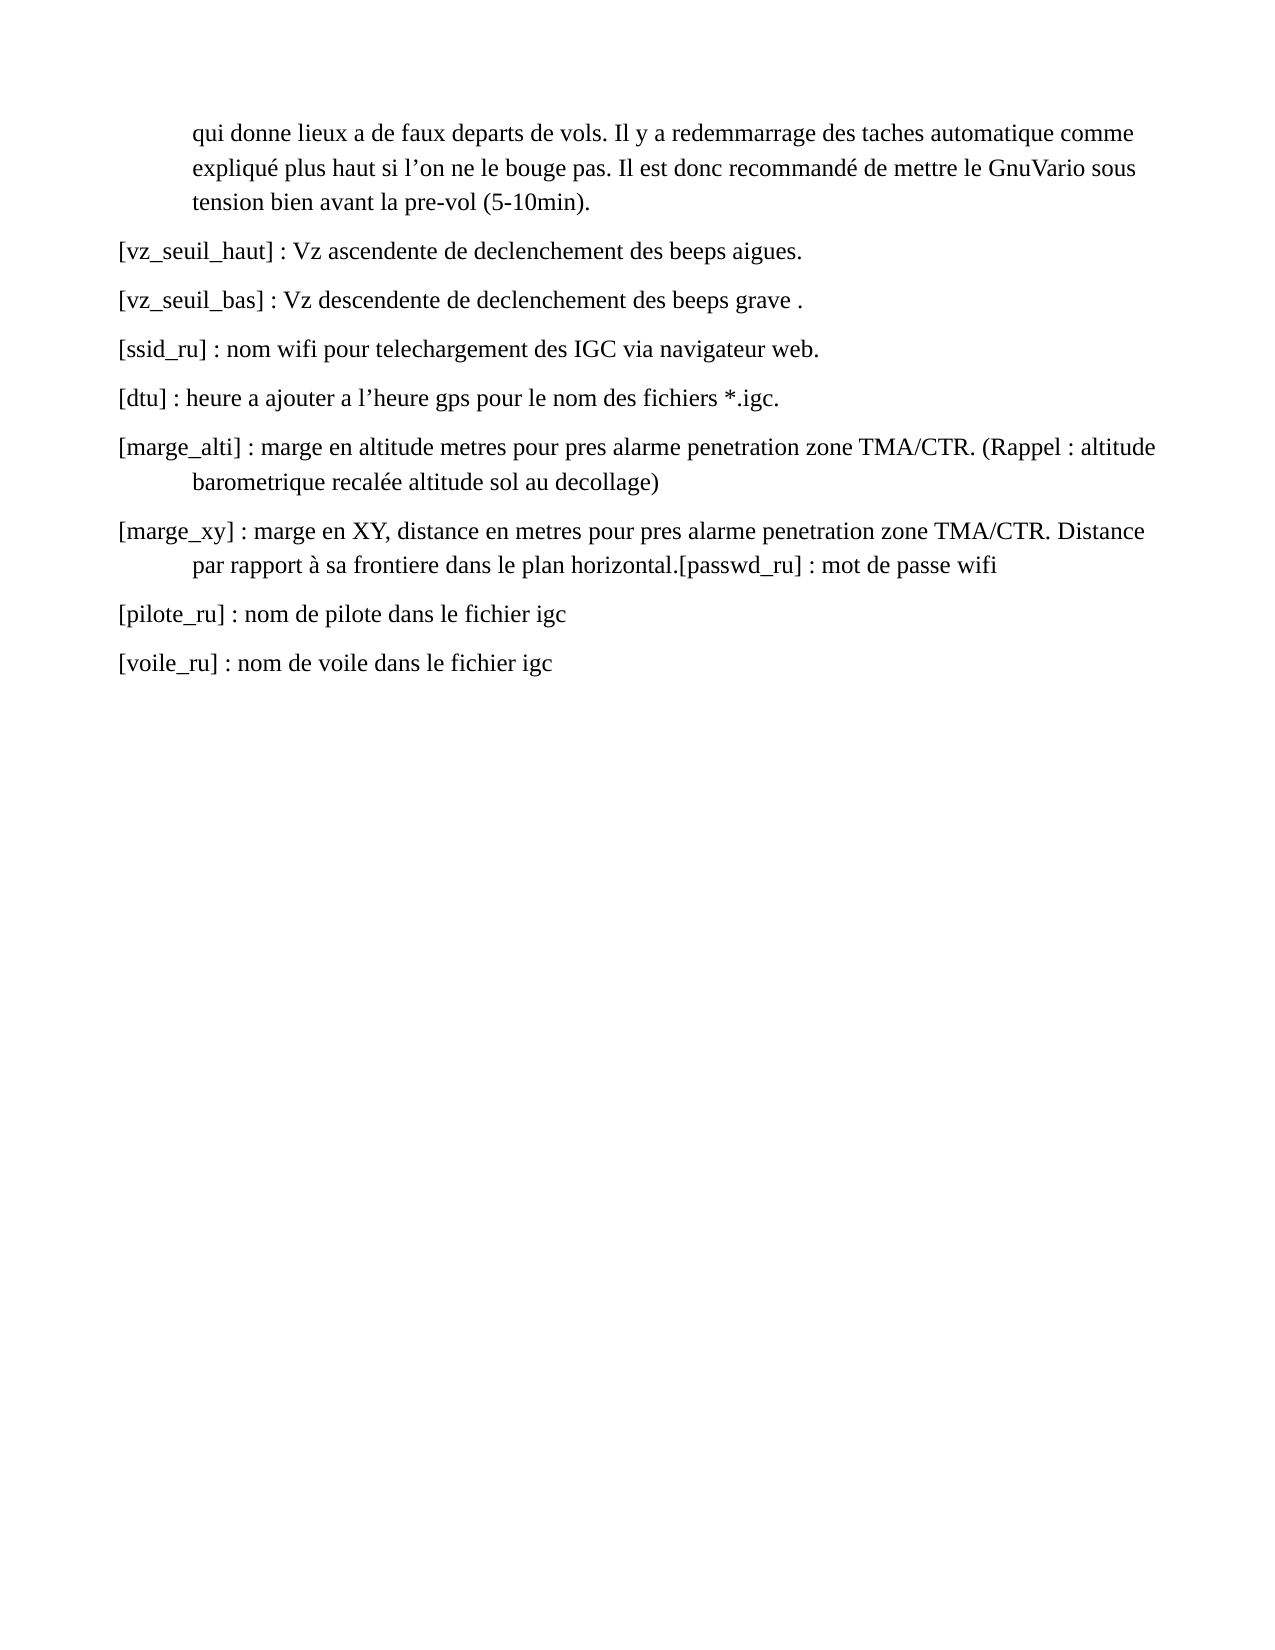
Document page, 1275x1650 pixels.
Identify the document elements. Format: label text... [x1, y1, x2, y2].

text [pilote_ru] : nom de pilote dans le fichier igc [118, 599, 1157, 628]
text [ssid_ru] : nom wifi pour telechargement des IGC via navigateur web. [118, 334, 1157, 363]
text [vz_seuil_bas] : Vz descendente de declenchement des beeps grave . [118, 285, 1157, 314]
text [marge_alti] : marge en altitude metres pour pres alarme penetration zone TMA/CTR. (Rappel : altitude barometrique recalée altitude sol au decollage) [118, 432, 1157, 496]
text [marge_xy] : marge en XY, distance en metres pour pres alarme penetration zone TMA/CTR. Distance par rapport à sa frontiere dans le plan horizontal.[passwd_ru] : mot de passe wifi [118, 516, 1157, 579]
text [dtu] : heure a ajouter a l’heure gps pour le nom des fichiers *.igc. [118, 383, 1157, 412]
text [vz_seuil_haut] : Vz ascendente de declenchement des beeps aigues. [118, 236, 1157, 265]
text qui donne lieux a de faux departs de vols. Il y a redemmarrage des taches automatique comme expliqué plus haut si l’on ne le bouge pas. Il est donc recommandé de mettre le GnuVario sous tension bien avant la pre-vol (5-10min). [118, 118, 1157, 216]
text [voile_ru] : nom de voile dans le fichier igc [118, 648, 1157, 677]
